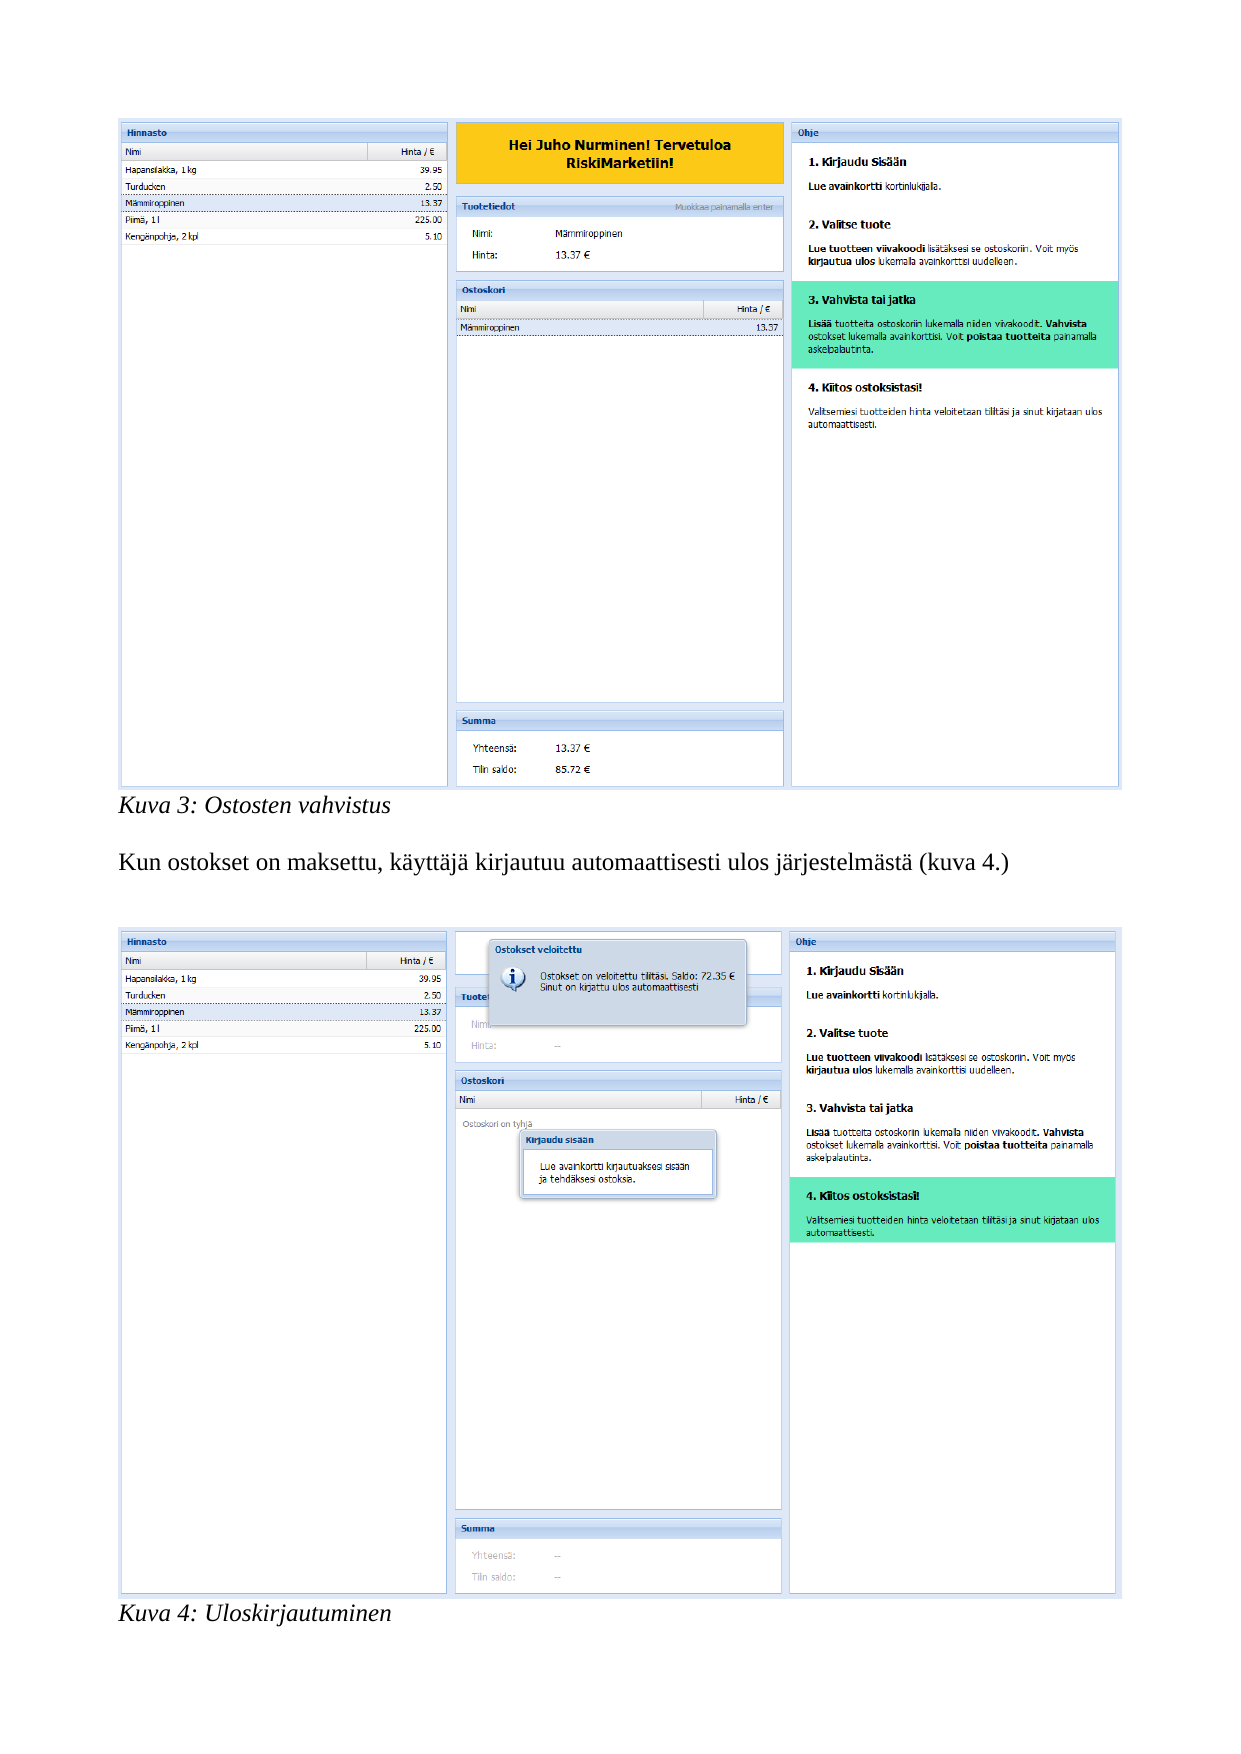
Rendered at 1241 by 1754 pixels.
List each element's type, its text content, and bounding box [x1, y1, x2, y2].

picture [118, 118, 1123, 790]
text Kuva 3: Ostosten vahvistus [118, 790, 1122, 818]
text Kuva 4: Uloskirjautuminen [118, 1599, 1122, 1627]
picture [118, 927, 1123, 1599]
text Kun ostokset on maksettu, käyttäjä kirjautuu automaattisesti ulos järjestelmästä (kuva 4.) [118, 847, 1122, 876]
text [118, 905, 1122, 927]
